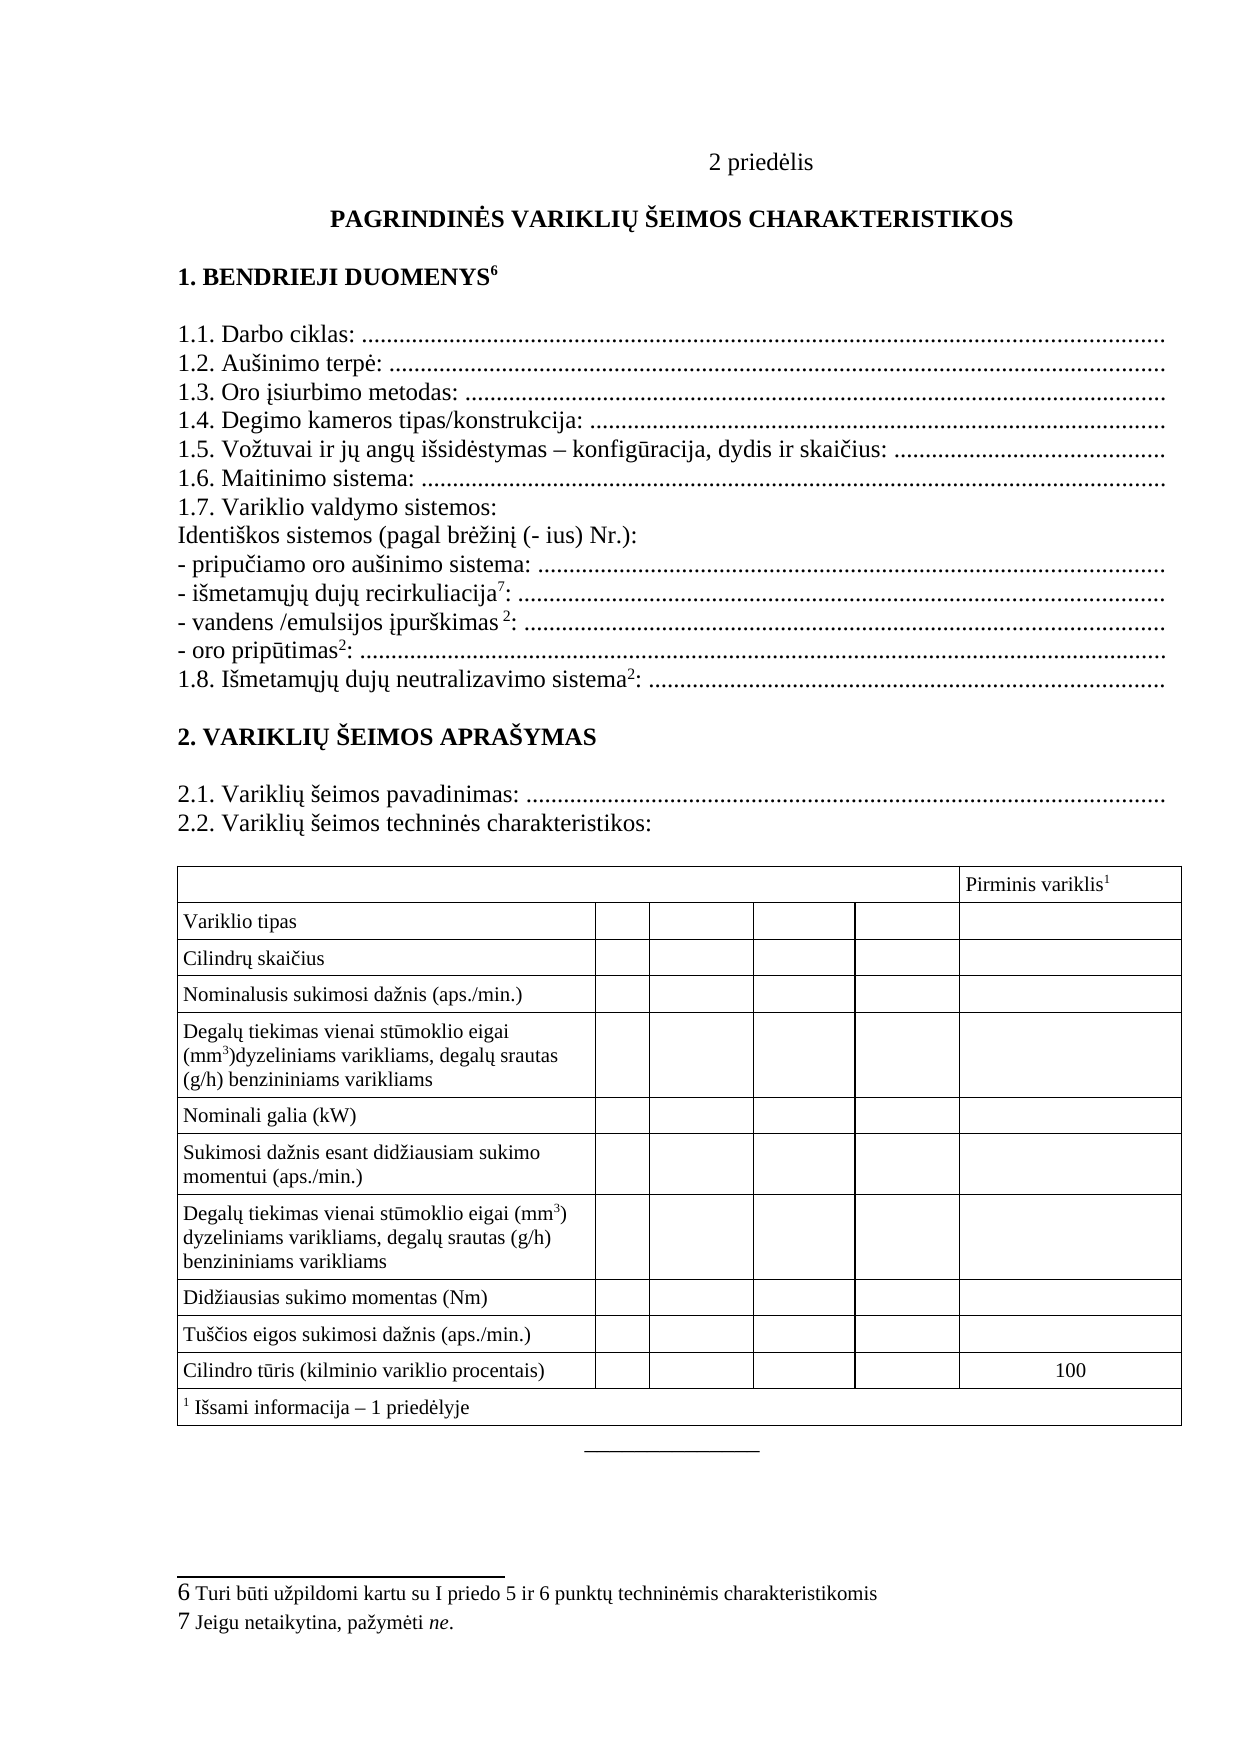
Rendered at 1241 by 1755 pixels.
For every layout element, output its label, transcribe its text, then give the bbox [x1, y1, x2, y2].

table_cell [856, 1353, 959, 1388]
text 1.1. Darbo ciklas: [177, 319, 1166, 348]
table_cell [650, 1013, 753, 1097]
table_cell [856, 1316, 959, 1352]
table_cell [596, 1195, 649, 1278]
table_cell [596, 1098, 649, 1133]
table_cell Sukimosi dažnis esant didžiausiam sukimo momentui (aps./min.) [178, 1134, 595, 1194]
table_cell Degalų tiekimas vienai stūmoklio eigai (mm3) dyzeliniams varikliams, degalų srautas (g/h) benzininiams varikliams [178, 1195, 595, 1278]
table_cell [856, 976, 959, 1012]
table_cell [754, 940, 854, 975]
text 2.2. Variklių šeimos techninės charakteristikos: [177, 808, 1166, 837]
text - išmetamųjų dujų recirkuliacija: [177, 578, 1166, 607]
text 1.3. Oro įsiurbimo metodas: [177, 377, 1166, 406]
text - vandens /emulsijos įpurškimas 2: [177, 607, 1166, 636]
text PAGRINDINĖS VARIKLIŲ ŠEIMOS CHARAKTERISTIKOS [177, 204, 1166, 233]
table_cell [754, 1098, 854, 1133]
table_cell [596, 1353, 649, 1388]
text 2. VARIKLIŲ ŠEIMOS APRAŠYMAS [177, 722, 1166, 751]
table_cell [596, 903, 649, 939]
table_header Pirminis variklis1 [960, 867, 1181, 902]
table_cell [856, 903, 959, 939]
table_cell [754, 1353, 854, 1388]
text Jeigu netaikytina, pažymėti ne. [177, 1606, 1166, 1636]
table_cell [960, 1316, 1181, 1352]
text ______________ [177, 1426, 1166, 1454]
table_cell [650, 1353, 753, 1388]
table_cell Nominali galia (kW) [178, 1098, 595, 1133]
text Identiškos sistemos (pagal brėžinį (- ius) Nr.): [177, 521, 1166, 549]
text 1.4. Degimo kameros tipas/konstrukcija: [177, 406, 1166, 434]
table_cell [856, 1280, 959, 1315]
table_cell [596, 1280, 649, 1315]
table_cell [960, 940, 1181, 975]
text Turi būti užpildomi kartu su I priedo 5 ir 6 punktų techninėmis charakteristikomis [177, 1577, 1166, 1606]
text 1.6. Maitinimo sistema: [177, 463, 1166, 492]
table_cell [856, 1134, 959, 1194]
table_cell [596, 1013, 649, 1097]
table_cell [754, 1280, 854, 1315]
table_cell 100 [960, 1353, 1181, 1388]
table_cell [960, 903, 1181, 939]
table_cell [596, 976, 649, 1012]
table_cell Nominalusis sukimosi dažnis (aps./min.) [178, 976, 595, 1012]
table_cell [754, 903, 854, 939]
table_cell Cilindrų skaičius [178, 940, 595, 975]
text 1.2. Aušinimo terpė: [177, 348, 1166, 377]
text - oro pripūtimas2: [177, 636, 1166, 664]
table_cell 1 Išsami informacija – 1 priedėlyje [178, 1389, 1181, 1425]
table_cell [650, 976, 753, 1012]
table_cell [960, 1098, 1181, 1133]
table_cell [596, 1134, 649, 1194]
table_cell [754, 1195, 854, 1278]
table_cell Didžiausias sukimo momentas (Nm) [178, 1280, 595, 1315]
table_cell [754, 1134, 854, 1194]
table_cell [960, 976, 1181, 1012]
table_header [178, 867, 959, 902]
table_cell [856, 1195, 959, 1278]
table_cell [856, 1098, 959, 1133]
table_cell [650, 1280, 753, 1315]
table_cell [650, 940, 753, 975]
table_cell [856, 940, 959, 975]
table_cell [650, 903, 753, 939]
table_cell [960, 1195, 1181, 1278]
table_cell [960, 1134, 1181, 1194]
text 1.8. Išmetamųjų dujų neutralizavimo sistema2: [177, 664, 1166, 693]
table_cell Cilindro tūris (kilminio variklio procentais) [178, 1353, 595, 1388]
text 1. BENDRIEJI DUOMENYS [177, 262, 1166, 291]
table_cell [960, 1013, 1181, 1097]
table_cell [650, 1195, 753, 1278]
table_cell Degalų tiekimas vienai stūmoklio eigai (mm3)dyzeliniams varikliams, degalų srautas (g/h) benzininiams varikliams [178, 1013, 595, 1097]
table_cell Tuščios eigos sukimosi dažnis (aps./min.) [178, 1316, 595, 1352]
table_cell [960, 1280, 1181, 1315]
table_cell [650, 1134, 753, 1194]
table_cell [596, 940, 649, 975]
text 1.5. Vožtuvai ir jų angų išsidėstymas – konfigūracija, dydis ir skaičius: [177, 434, 1166, 463]
table_cell [650, 1316, 753, 1352]
table_cell [754, 976, 854, 1012]
table_cell [650, 1098, 753, 1133]
table_cell [596, 1316, 649, 1352]
table_cell [754, 1013, 854, 1097]
table_cell Variklio tipas [178, 903, 595, 939]
text 2 priedėlis [177, 147, 1166, 176]
table_cell [754, 1316, 854, 1352]
text 2.1. Variklių šeimos pavadinimas: [177, 779, 1166, 808]
text - pripučiamo oro aušinimo sistema: [177, 549, 1166, 578]
table_cell [856, 1013, 959, 1097]
text 1.7. Variklio valdymo sistemos: [177, 492, 1166, 521]
